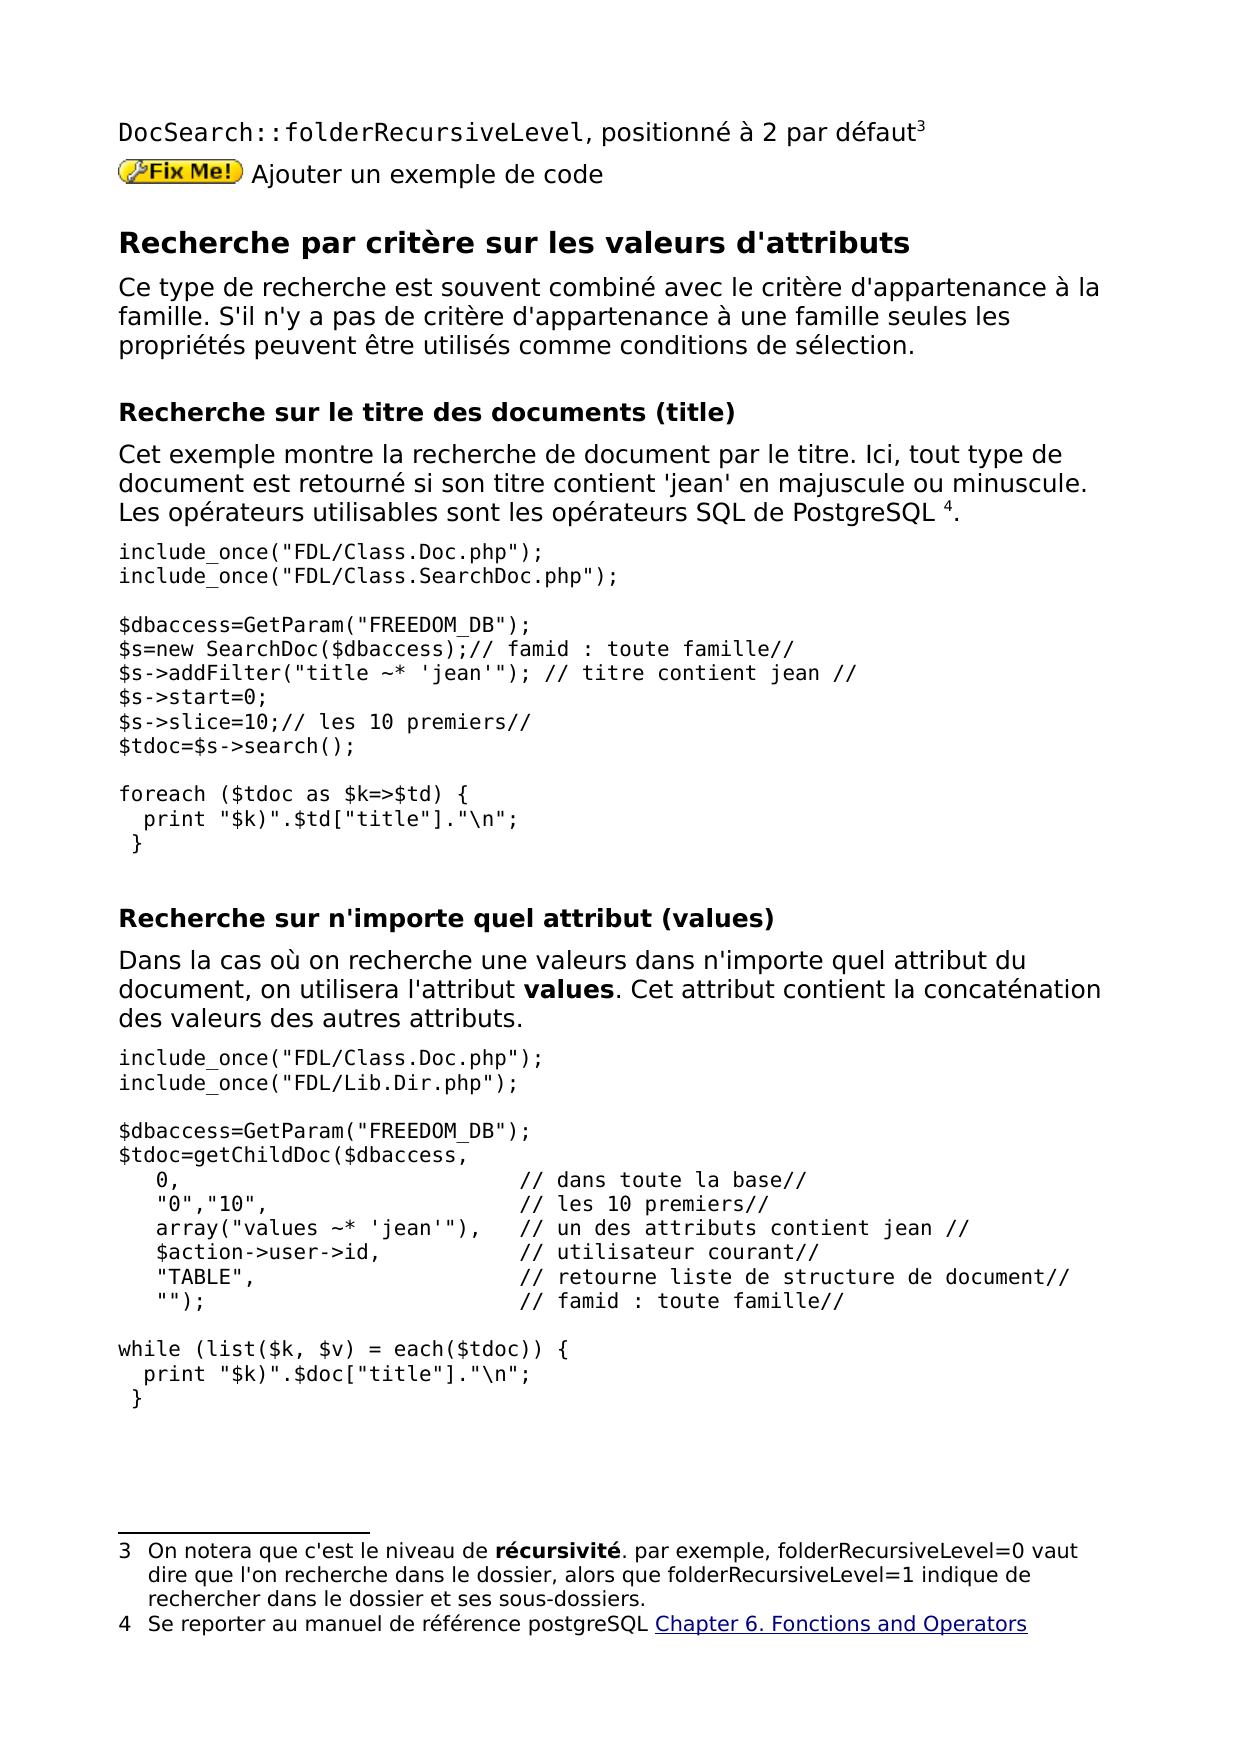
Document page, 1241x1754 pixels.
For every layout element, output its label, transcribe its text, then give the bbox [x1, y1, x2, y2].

text include_once("FDL/Class.Doc.php"); include_once("FDL/Lib.Dir.php"); $dbaccess=GetParam("FREEDOM_DB"); $tdoc=getChildDoc($dbaccess, 0, // dans toute la base// "0","10", // les 10 premiers// array("values ~* 'jean'"), // un des attributs contient jean // $action->user->id, // utilisateur courant// "TABLE", // retourne liste de structure de document// ""); // famid : toute famille// while (list($k, $v) = each($tdoc)) { print "$k)".$doc["title"]."\n"; } [118, 1046, 1122, 1434]
picture [118, 159, 244, 184]
subtitle Recherche par critère sur les valeurs d'attributs [118, 227, 1122, 261]
text Ce type de recherche est souvent combiné avec le critère d'appartenance à la famille. S'il n'y a pas de critère d'appartenance à une famille seules les propriétés peuvent être utilisés comme conditions de sélection. [118, 273, 1122, 361]
subtitle Recherche sur n'importe quel attribut (values) [118, 904, 1122, 934]
text Ajouter un exemple de code [118, 160, 1122, 189]
text Dans la cas où on recherche une valeurs dans n'importe quel attribut du document, on utilisera l'attribut values. Cet attribut contient la concaténation des valeurs des autres attributs. [118, 946, 1122, 1034]
text DocSearch::folderRecursiveLevel, positionné à 2 par défaut [118, 118, 1122, 147]
text include_once("FDL/Class.Doc.php"); include_once("FDL/Class.SearchDoc.php"); $dbaccess=GetParam("FREEDOM_DB"); $s=new SearchDoc($dbaccess);// famid : toute famille// $s->addFilter("title ~* 'jean'"); // titre contient jean // $s->start=0; $s->slice=10;// les 10 premiers// $tdoc=$s->search(); foreach ($tdoc as $k=>$td) { print "$k)".$td["title"]."\n"; } [118, 540, 1122, 879]
text On notera que c'est le niveau de récursivité. par exemple, folderRecursiveLevel=0 vaut dire que l'on recherche dans le dossier, alors que folderRecursiveLevel=1 indique de rechercher dans le dossier et ses sous-dossiers. [118, 1539, 1122, 1612]
text Se reporter au manuel de référence postgreSQL Chapter 6. Fonctions and Operators [118, 1612, 1122, 1636]
text Cet exemple montre la recherche de document par le titre. Ici, tout type de document est retourné si son titre contient 'jean' en majuscule ou minuscule. Les opérateurs utilisables sont les opérateurs SQL de PostgreSQL . [118, 440, 1122, 527]
subtitle Recherche sur le titre des documents (title) [118, 398, 1122, 427]
